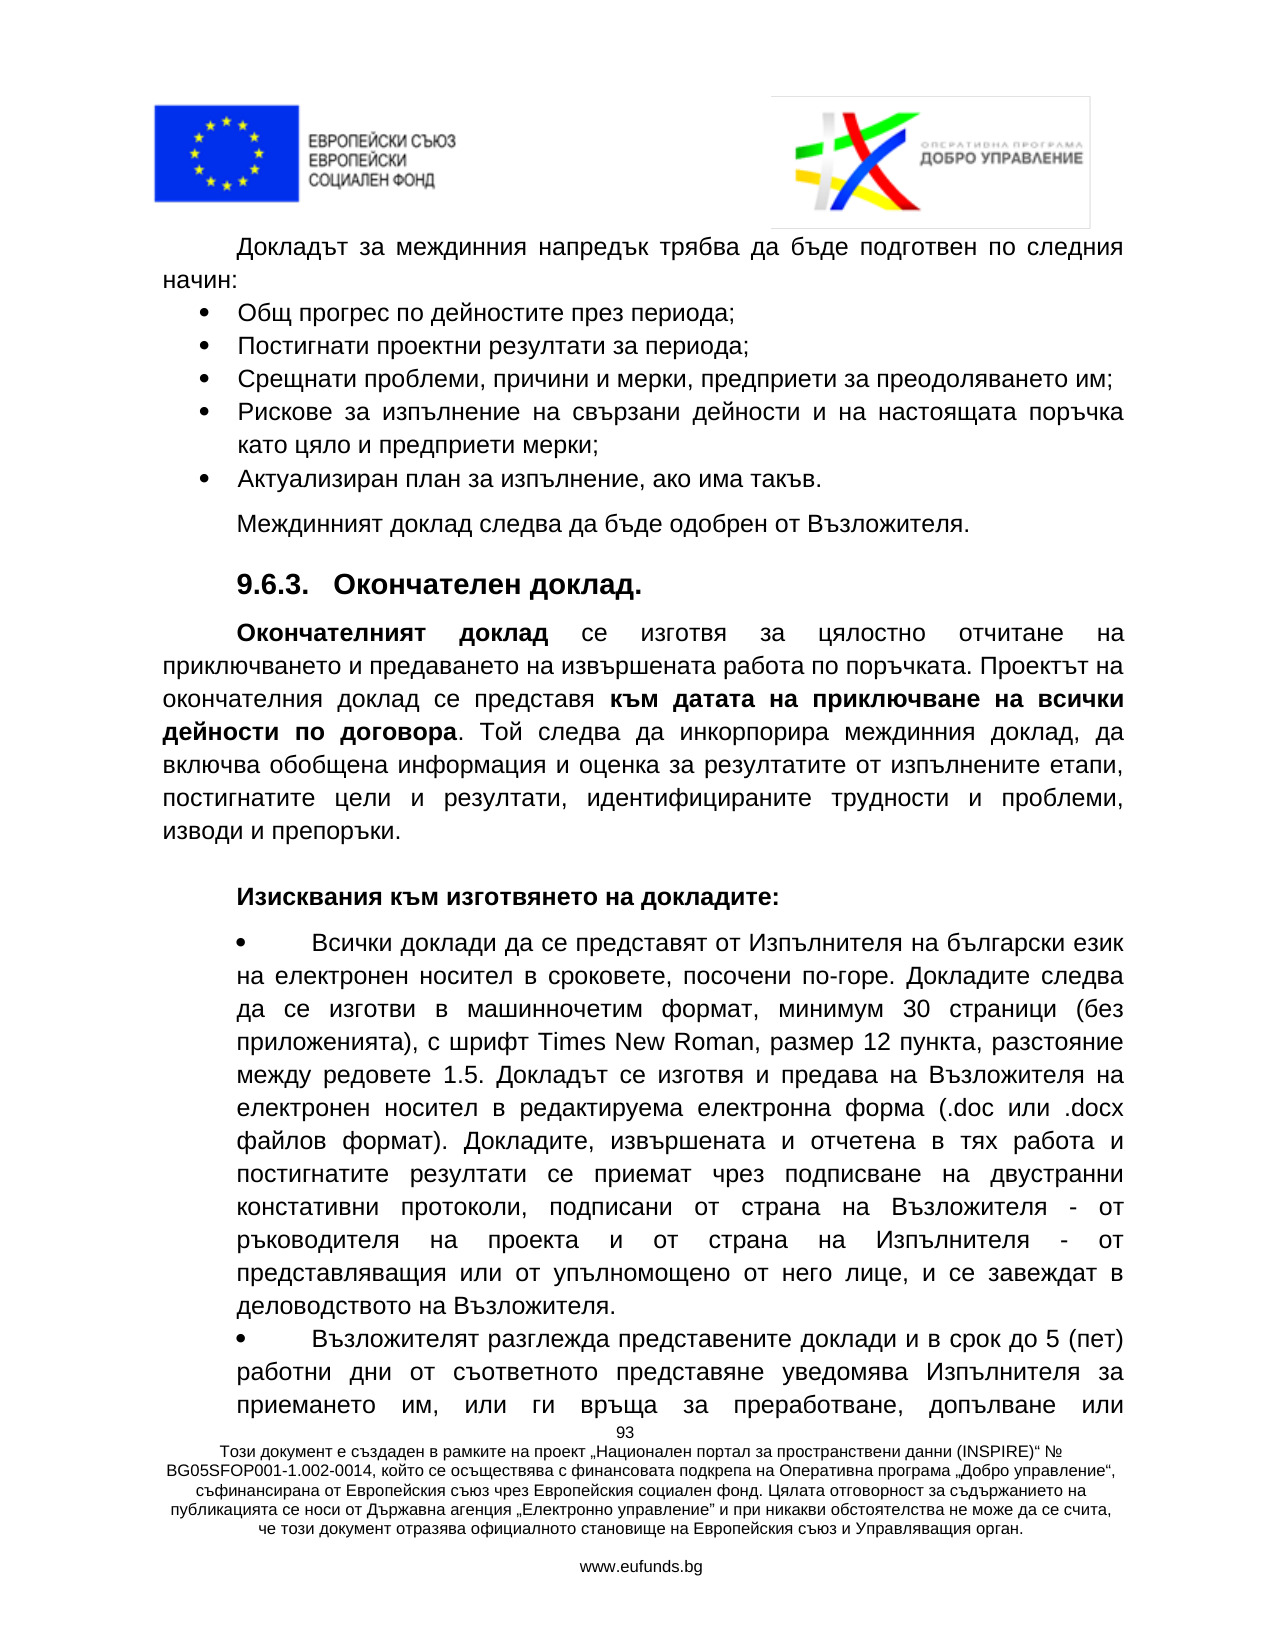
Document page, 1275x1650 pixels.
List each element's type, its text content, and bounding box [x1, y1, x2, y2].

list Актуализиран план за изпълнение, ако има такъв. [200, 463, 1125, 492]
list Срещнати проблеми, причини и мерки, предприети за преодоляването им; [200, 364, 1125, 393]
text Докладът за междинния напредък трябва да бъде подготвен по следния начин: [162, 232, 1125, 294]
list Общ прогрес по дейностите през периода; [200, 298, 1125, 327]
subtitle Окончателен доклад. [236, 567, 1125, 601]
text Междинният доклад следва да бъде одобрен от Възложителя. [162, 509, 1125, 538]
list Възложителят разглежда представените доклади и в срок до 5 (пет) работни дни от съответното представяне уведомява Изпълнителя за приемането им, или ги връща за преработване, допълване или [236, 1324, 1125, 1419]
list Всички доклади да се представят от Изпълнителя на български език на електронен носител в сроковете, посочени по-горе. Докладите следва да се изготви в машинночетим формат, минимум 30 страници (без приложенията), с шрифт Times New Roman, размер 12 пункта, разстояние между редовете 1.5. Докладът се изготвя и предава на Възложителя на електронен носител в редактируема електронна форма (.doc или .docx файлов формат). Докладите, извършената и отчетена в тях работа и постигнатите резултати се приемат чрез подписване на двустранни констативни протоколи, подписани от страна на Възложителя - от ръководителя на проекта и от страна на Изпълнителя - от представляващия или от упълномощено от него лице, и се завеждат в деловодството на Възложителя. [236, 928, 1125, 1320]
text Изисквания към изготвянето на докладите: [162, 882, 1125, 911]
list Рискове за изпълнение на свързани дейности и на настоящата поръчка като цяло и предприети мерки; [200, 397, 1125, 459]
text Окончателният доклад се изготвя за цялостно отчитане на приключването и предаването на извършената работа по поръчката. Проектът на окончателния доклад се представя към датата на приключване на всички дейности по договора. Той следва да инкорпорира междинния доклад, да включва обобщена информация и оценка за резултатите от изпълнените етапи, постигнатите цели и резултати, идентифицираните трудности и проблеми, изводи и препоръки. [162, 618, 1125, 845]
list Постигнати проектни резултати за периода; [200, 331, 1125, 360]
